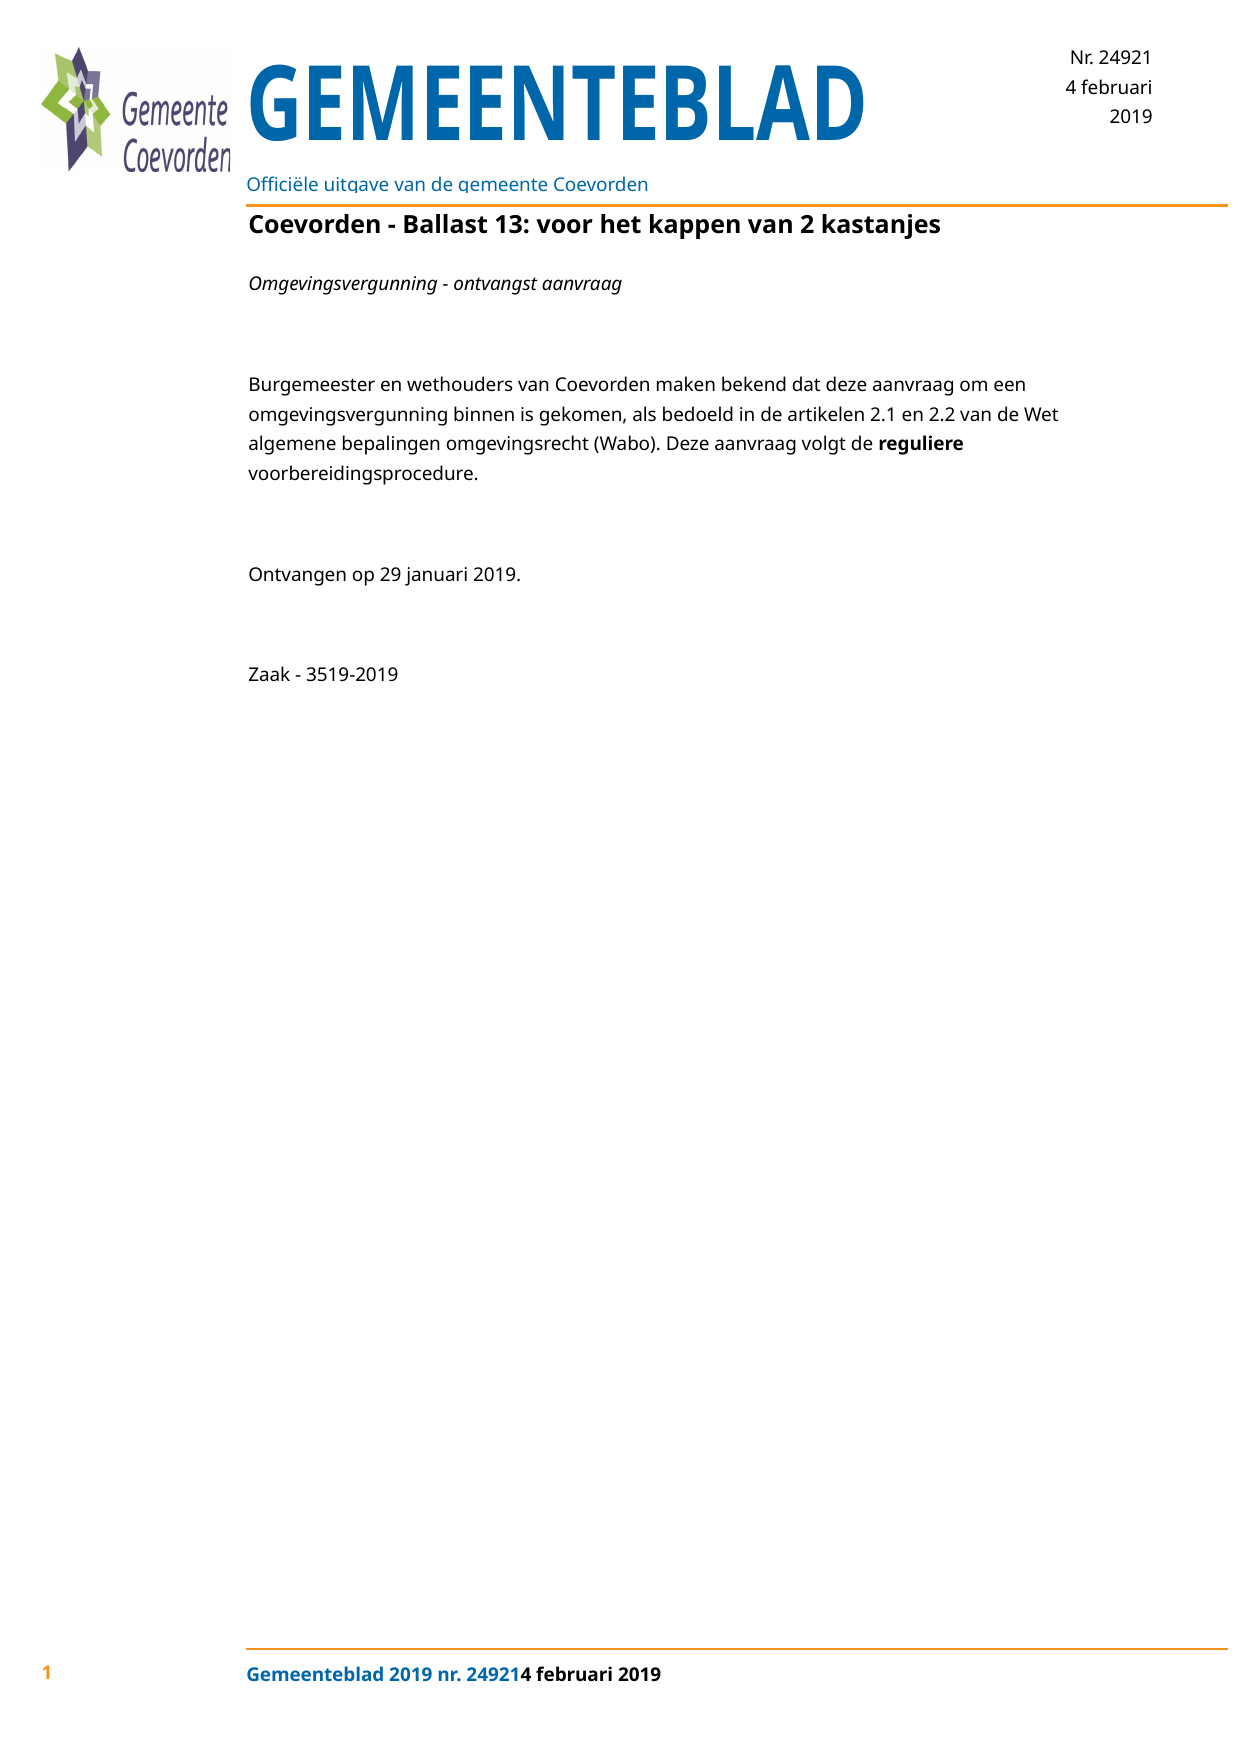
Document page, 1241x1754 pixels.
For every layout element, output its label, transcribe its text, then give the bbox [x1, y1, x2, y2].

text Ontvangen op 29 januari 2019. [248, 561, 1152, 586]
text Zaak - 3519-2019 [248, 662, 1152, 687]
text Coevorden - Ballast 13: voor het kappen van 2 kastanjes [248, 207, 1152, 241]
picture [41, 47, 231, 172]
text Omgevingsvergunning - ontvangst aanvraag [248, 270, 1152, 296]
text Burgemeester en wethouders van Coevorden maken bekend dat deze aanvraag om een omgevingsvergunning binnen is gekomen, als bedoeld in de artikelen 2.1 en 2.2 van de Wet algemene bepalingen omgevingsrecht (Wabo). Deze aanvraag volgt de reguliere voorbereidingsprocedure. [248, 371, 1152, 486]
